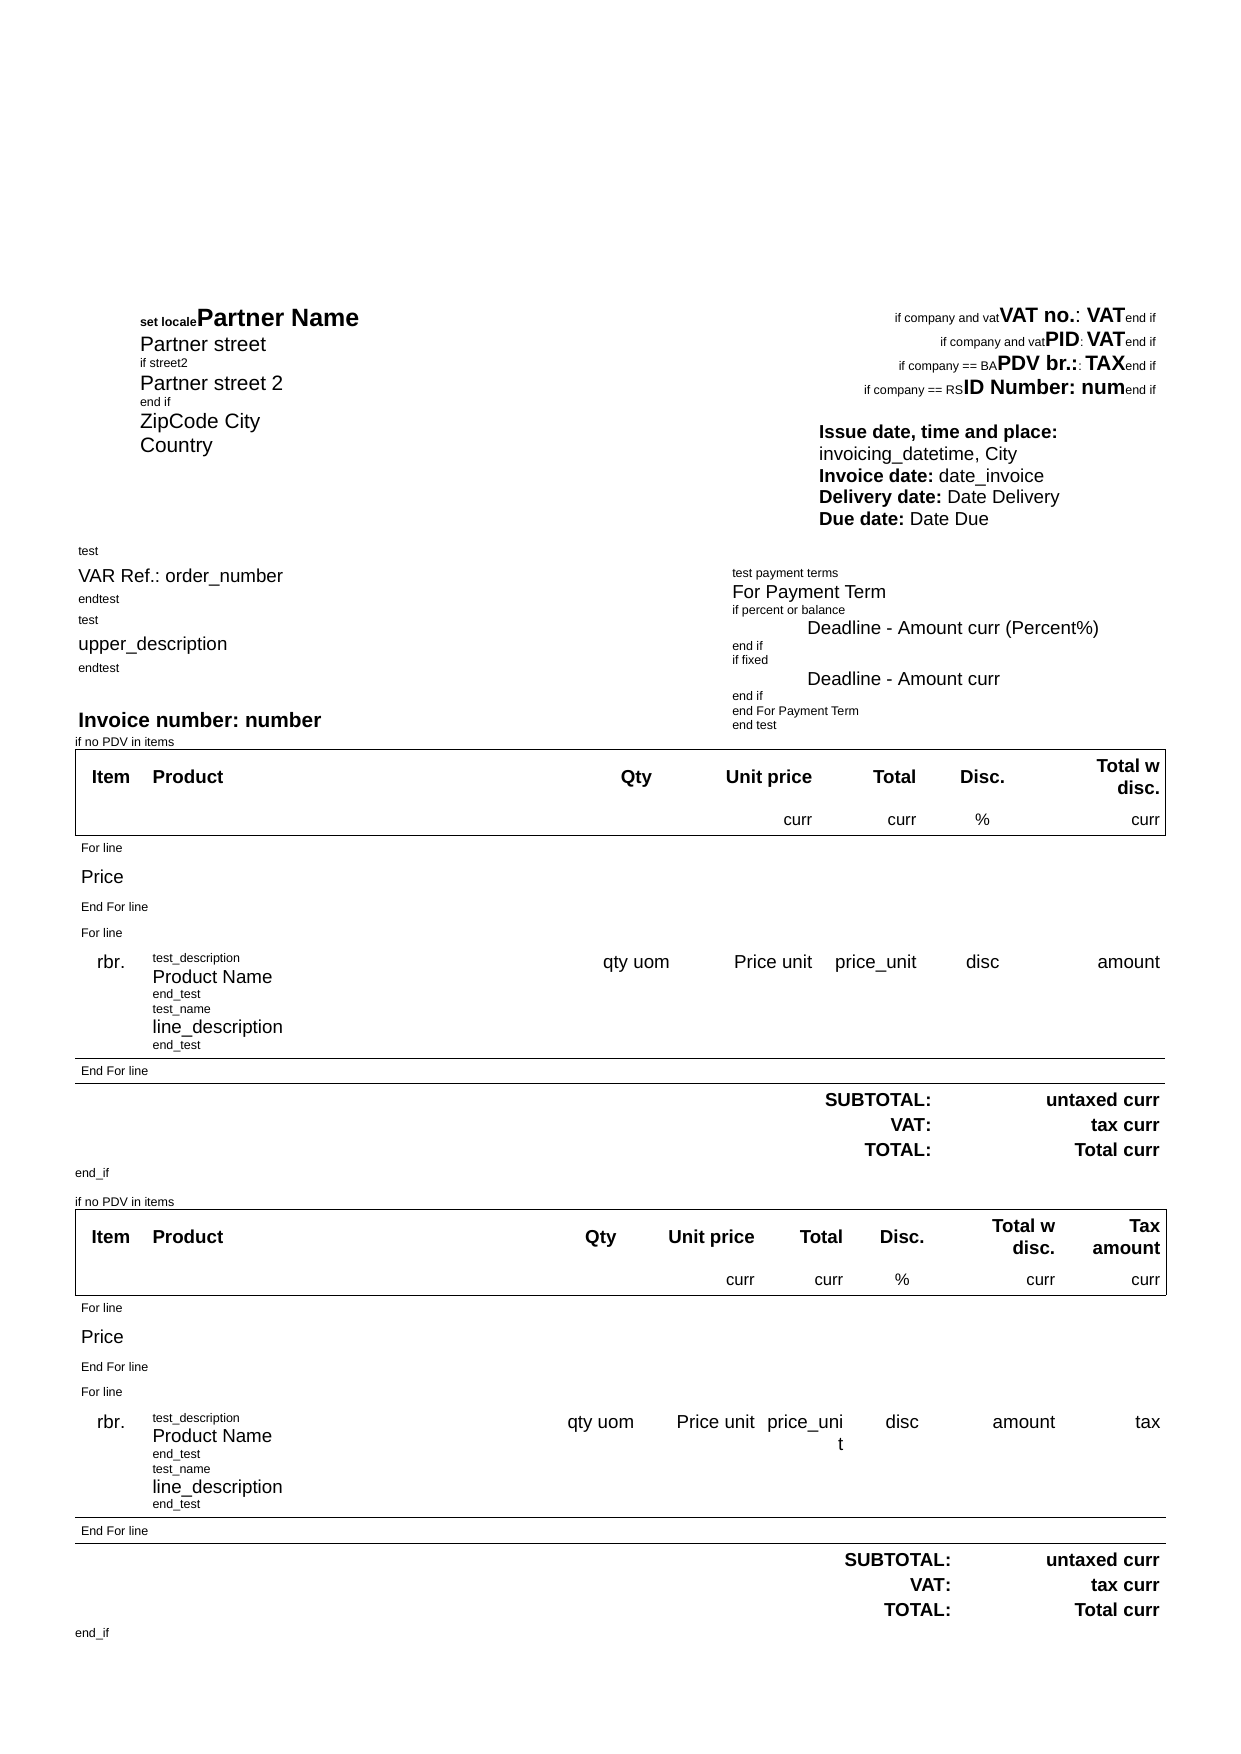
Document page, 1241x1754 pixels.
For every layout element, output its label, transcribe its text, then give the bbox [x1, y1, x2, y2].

table_cell Price [75, 861, 1165, 894]
table_cell End For line [75, 1518, 1166, 1543]
table_cell For line [75, 1379, 1166, 1405]
table_header Item [76, 750, 147, 804]
table_cell % [849, 1264, 955, 1294]
table_header if company and vatVAT no.: VATend if if company and vatPID: VATend if if company == BAPDV br.:: TAXend if if company == RSID Number: numend if [813, 298, 1161, 416]
table_cell amount [1043, 945, 1165, 1057]
table_cell Issue date, time and place: invoicing_datetime, City Invoice date: date_invoice Delivery date: Date Delivery Due date: Date Due [813, 416, 1161, 535]
table_cell test_description Product Name end_test test_name line_description end_test [147, 1405, 547, 1517]
table_header SUBTOTAL: VAT: TOTAL: [75, 1544, 957, 1626]
table_header Product [147, 750, 585, 804]
table_cell VAR Ref.: order_number [75, 561, 729, 589]
table_cell test_description Product Name end_test test_name line_description end_test [147, 945, 585, 1057]
table_cell endtest [75, 658, 729, 678]
table_cell rbr. [75, 1405, 147, 1517]
text if no PDV in items [75, 735, 1138, 749]
table_cell disc [922, 945, 1043, 1057]
table_header [75, 298, 134, 535]
table_cell [147, 804, 585, 835]
table_cell Price unit [688, 945, 818, 1057]
table_cell For line [75, 836, 1165, 861]
table_cell disc [849, 1405, 955, 1517]
table_cell curr [654, 1264, 760, 1294]
table_cell [147, 1264, 547, 1294]
table_header SUBTOTAL: VAT: TOTAL: [75, 1084, 937, 1166]
table_header Tax amount [1061, 1210, 1166, 1264]
table_cell qty uom [548, 1405, 654, 1517]
text end_if [75, 1626, 1165, 1640]
table_header Qty [585, 750, 687, 804]
table_header Total w disc. [955, 1210, 1061, 1264]
table_cell [585, 804, 687, 835]
table_cell curr [1061, 1264, 1166, 1294]
table_header test payment terms For Payment Term if percent or balance Deadline - Amount curr (Percent%) end if if fixed Deadline - Amount curr end if end For Payment Term end test [729, 535, 1165, 735]
table_header Total [818, 750, 922, 804]
table_header set localePartner Name Partner street if street2 Partner street 2 end if ZipCode City Country [134, 298, 813, 535]
table_cell amount [955, 1405, 1061, 1517]
table_cell tax [1061, 1405, 1166, 1517]
table_cell [548, 1264, 654, 1294]
table_cell Invoice number: number [75, 678, 729, 735]
table_cell [76, 1264, 147, 1294]
table_header Product [147, 1210, 547, 1264]
table_cell curr [760, 1264, 849, 1294]
table_header Total [760, 1210, 849, 1264]
table_header Qty [548, 1210, 654, 1264]
table_cell rbr. [75, 945, 147, 1057]
table_cell price_unit [818, 945, 922, 1057]
table_cell upper_description [75, 630, 729, 657]
table_cell % [922, 804, 1043, 835]
table_header Item [76, 1210, 147, 1264]
table_cell curr [1043, 804, 1165, 835]
table_header untaxed curr tax curr Total curr [937, 1084, 1165, 1166]
table_header untaxed curr tax curr Total curr [957, 1544, 1165, 1626]
table_header Total w disc. [1043, 750, 1165, 804]
table_header [75, 535, 729, 541]
table_header Unit price [688, 750, 818, 804]
table_cell Price unit [654, 1405, 760, 1517]
table_cell qty uom [585, 945, 687, 1057]
table_cell price_unit [760, 1405, 849, 1517]
table_cell End For line [75, 1059, 1165, 1083]
text end_if [75, 1166, 1165, 1180]
table_header Unit price [654, 1210, 760, 1264]
table_cell Price [75, 1321, 1166, 1353]
table_cell curr [955, 1264, 1061, 1294]
table_header Disc. [849, 1210, 955, 1264]
table_header Disc. [922, 750, 1043, 804]
table_cell End For line [75, 894, 1165, 919]
table_cell test [75, 609, 729, 630]
table_cell End For line [75, 1354, 1166, 1379]
table_cell For line [75, 920, 1165, 945]
table_cell test [75, 541, 729, 561]
table_cell For line [75, 1296, 1166, 1321]
table_cell curr [818, 804, 922, 835]
text if no PDV in items [75, 1195, 1138, 1209]
table_cell curr [688, 804, 818, 835]
table_cell [76, 804, 147, 835]
table_cell endtest [75, 589, 729, 609]
